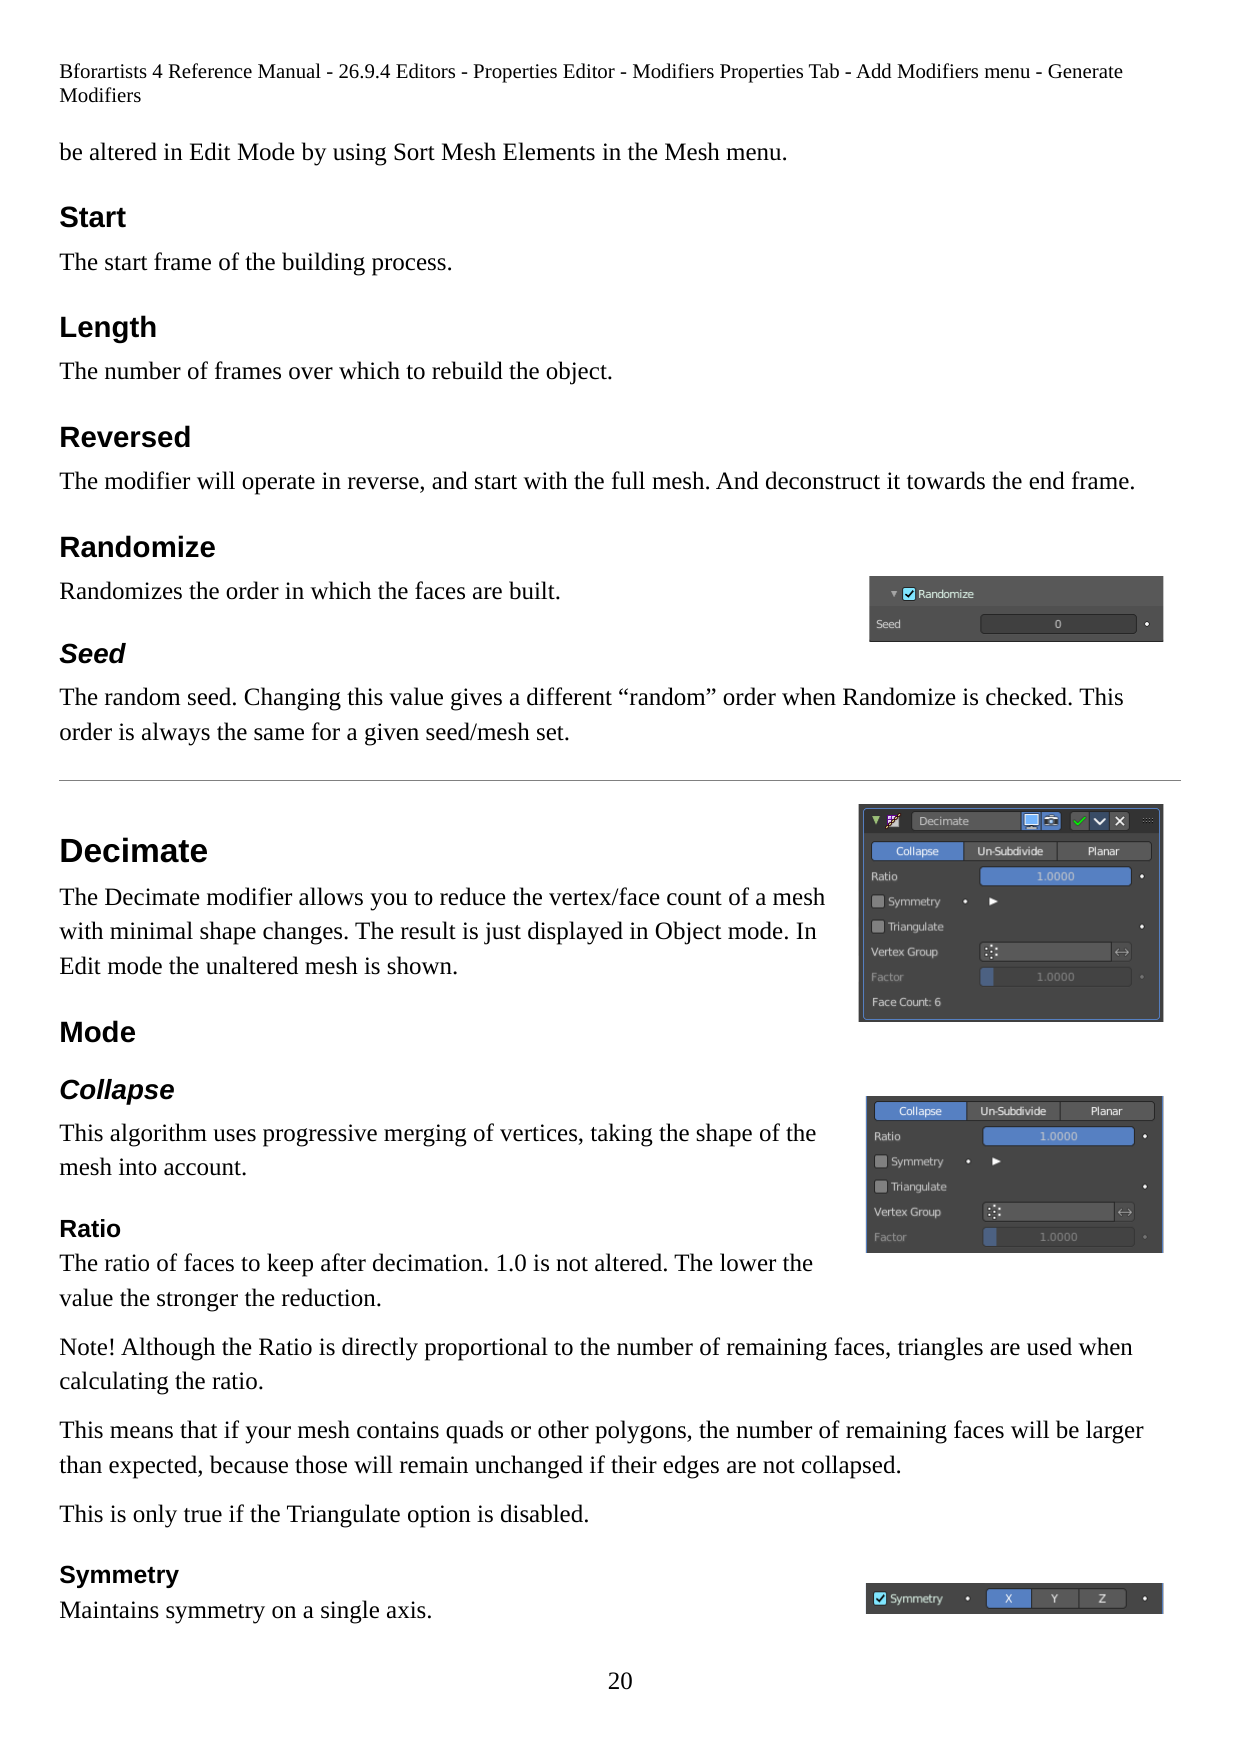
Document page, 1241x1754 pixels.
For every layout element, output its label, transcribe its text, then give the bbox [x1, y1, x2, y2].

subtitle Decimate [59, 831, 858, 869]
subtitle Symmetry [59, 1561, 1181, 1589]
subtitle Randomize [59, 530, 1181, 564]
picture [865, 1583, 1164, 1614]
subtitle Collapse [59, 1073, 1181, 1105]
subtitle [1164, 1214, 1181, 1242]
text The Decimate modifier allows you to reduce the vertex/face count of a mesh with minimal shape changes. The result is just displayed in Object mode. In Edit mode the unaltered mesh is shown. [59, 882, 858, 979]
text This is only true if the Triangulate option is disabled. [59, 1499, 1181, 1528]
picture [869, 576, 1164, 642]
subtitle Start [59, 200, 1181, 234]
text The ratio of faces to keep after decimation. 1.0 is not altered. The lower the value the stronger the reduction. [59, 1248, 1181, 1312]
text Note! Although the Ratio is directly proportional to the number of remaining faces, triangles are used when calculating the ratio. [59, 1332, 1181, 1395]
text Maintains symmetry on a single axis. [59, 1595, 1181, 1624]
subtitle Ratio [59, 1214, 865, 1242]
picture [858, 804, 1164, 1022]
text This means that if your mesh contains quads or other polygons, the number of remaining faces will be larger than expected, because those will remain unchanged if their edges are not collapsed. [59, 1416, 1181, 1479]
picture [865, 1096, 1164, 1253]
text be altered in Edit Mode by using Sort Mesh Elements in the Mesh menu. [59, 137, 1181, 165]
text The start frame of the building process. [59, 247, 1181, 275]
text The random seed. Changing this value gives a different “random” order when Randomize is checked. This order is always the same for a given seed/mesh set. [59, 682, 1181, 745]
text The number of frames over which to rebuild the object. [59, 356, 1181, 385]
text This algorithm uses progressive merging of vertices, taking the shape of the mesh into account. [59, 1118, 865, 1181]
subtitle Mode [59, 1014, 1181, 1048]
subtitle [1164, 831, 1181, 869]
text Randomizes the order in which the faces are built. [59, 576, 869, 605]
subtitle Length [59, 310, 1181, 344]
subtitle Reversed [59, 420, 1181, 454]
subtitle Seed [59, 638, 1181, 670]
text The modifier will operate in reverse, and start with the full mesh. And deconstruct it towards the end frame. [59, 466, 1181, 495]
